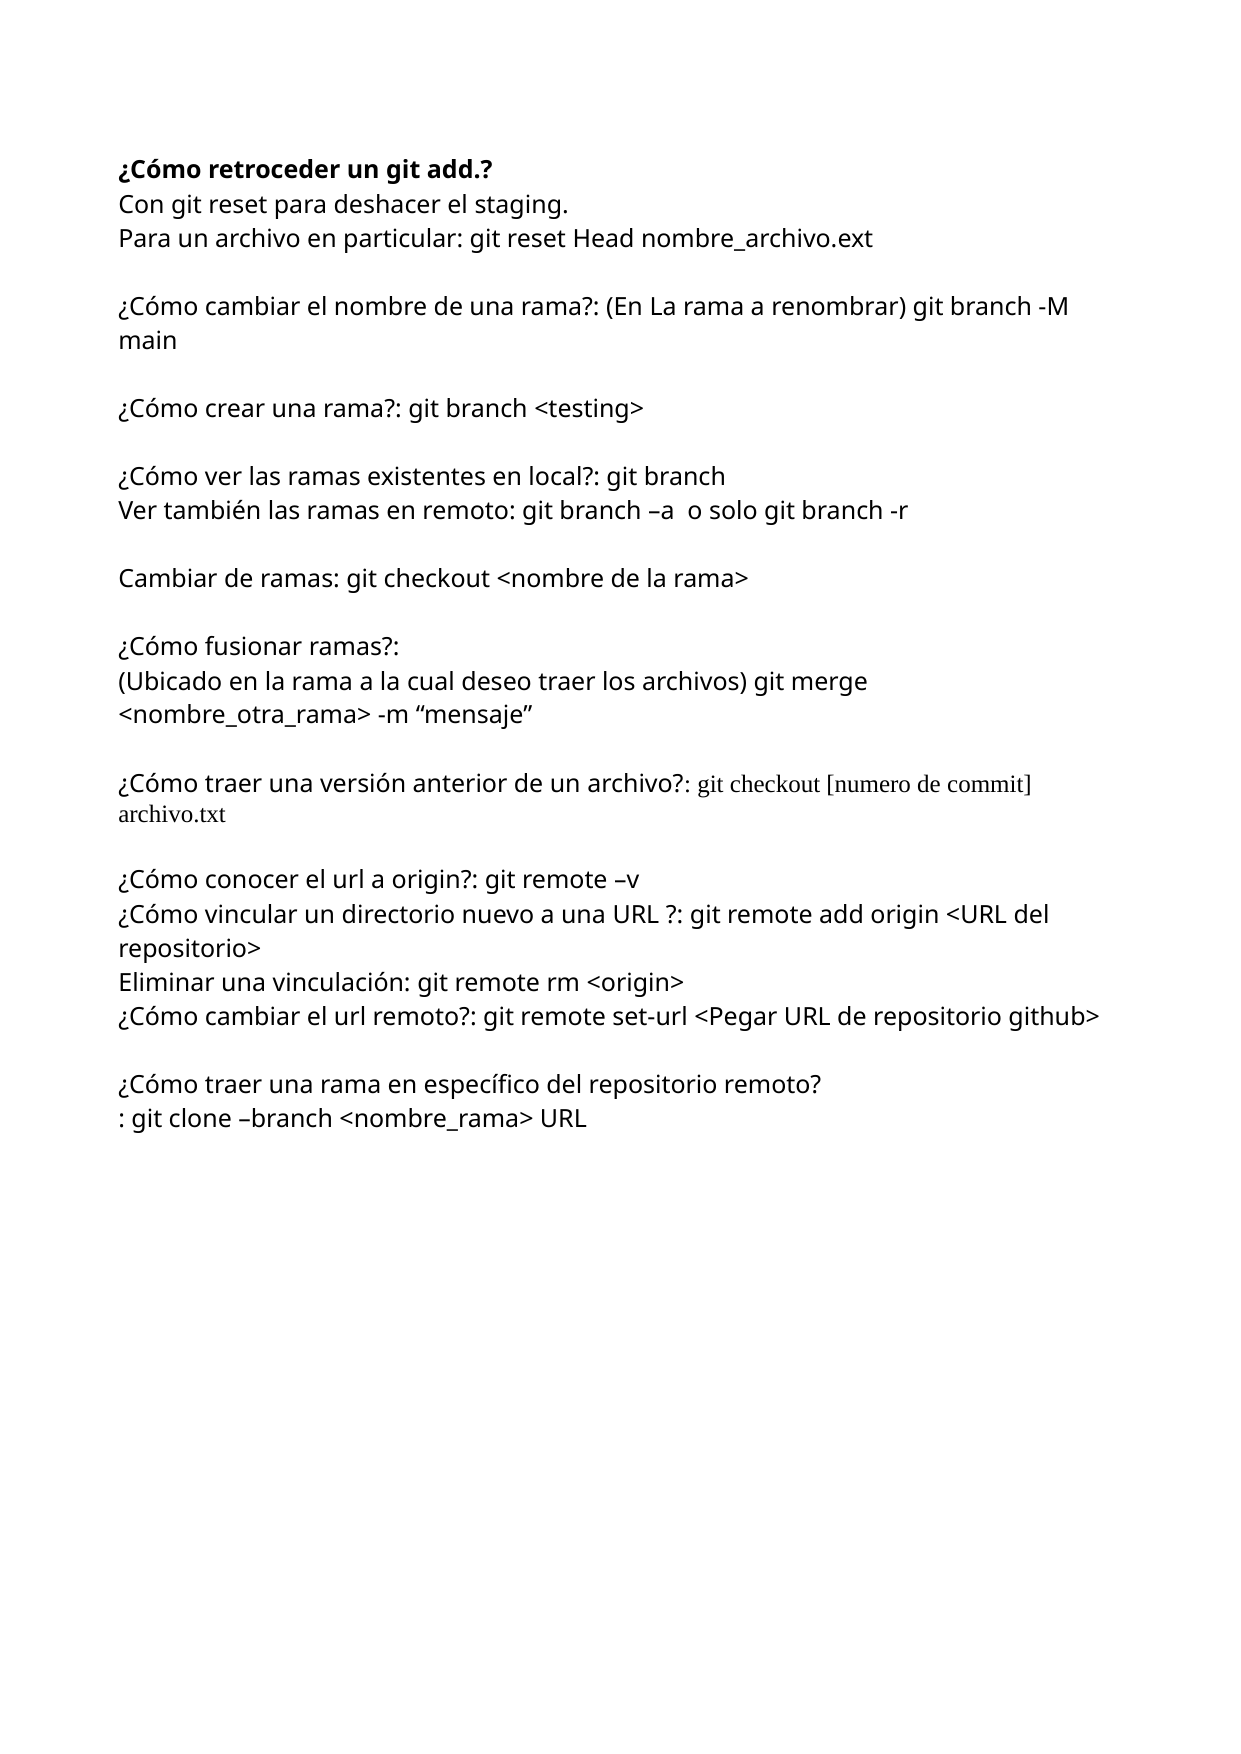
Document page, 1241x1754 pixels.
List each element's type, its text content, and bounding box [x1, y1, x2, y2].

text ¿Cómo fusionar ramas?: [118, 629, 1122, 663]
text ¿Cómo conocer el url a origin?: git remote –v [118, 862, 1122, 896]
text Para un archivo en particular: git reset Head nombre_archivo.ext [118, 220, 1122, 254]
text Cambiar de ramas: git checkout <nombre de la rama> [118, 561, 1122, 595]
text ¿Cómo cambiar el nombre de una rama?: (En La rama a renombrar) git branch -M main [118, 288, 1122, 357]
text (Ubicado en la rama a la cual deseo traer los archivos) git merge <nombre_otra_rama> -m “mensaje” [118, 663, 1122, 731]
text ¿Cómo ver las ramas existentes en local?: git branch [118, 459, 1122, 493]
text Ver también las ramas en remoto: git branch –a o solo git branch -r [118, 493, 1122, 527]
text Con git reset para deshacer el staging. [118, 186, 1122, 220]
text ¿Cómo vincular un directorio nuevo a una URL ?: git remote add origin <URL del repositorio> [118, 896, 1122, 964]
text ¿Cómo retroceder un git add.? [118, 152, 1122, 186]
text ¿Cómo traer una rama en específico del repositorio remoto? [118, 1067, 1122, 1101]
text ¿Cómo crear una rama?: git branch <testing> [118, 391, 1122, 425]
text : git clone –branch <nombre_rama> URL [118, 1101, 1122, 1135]
text Eliminar una vinculación: git remote rm <origin> [118, 964, 1122, 998]
text ¿Cómo traer una versión anterior de un archivo?: git checkout [numero de commit] archivo.txt [118, 765, 1122, 828]
text ¿Cómo cambiar el url remoto?: git remote set-url <Pegar URL de repositorio github> [118, 998, 1122, 1032]
